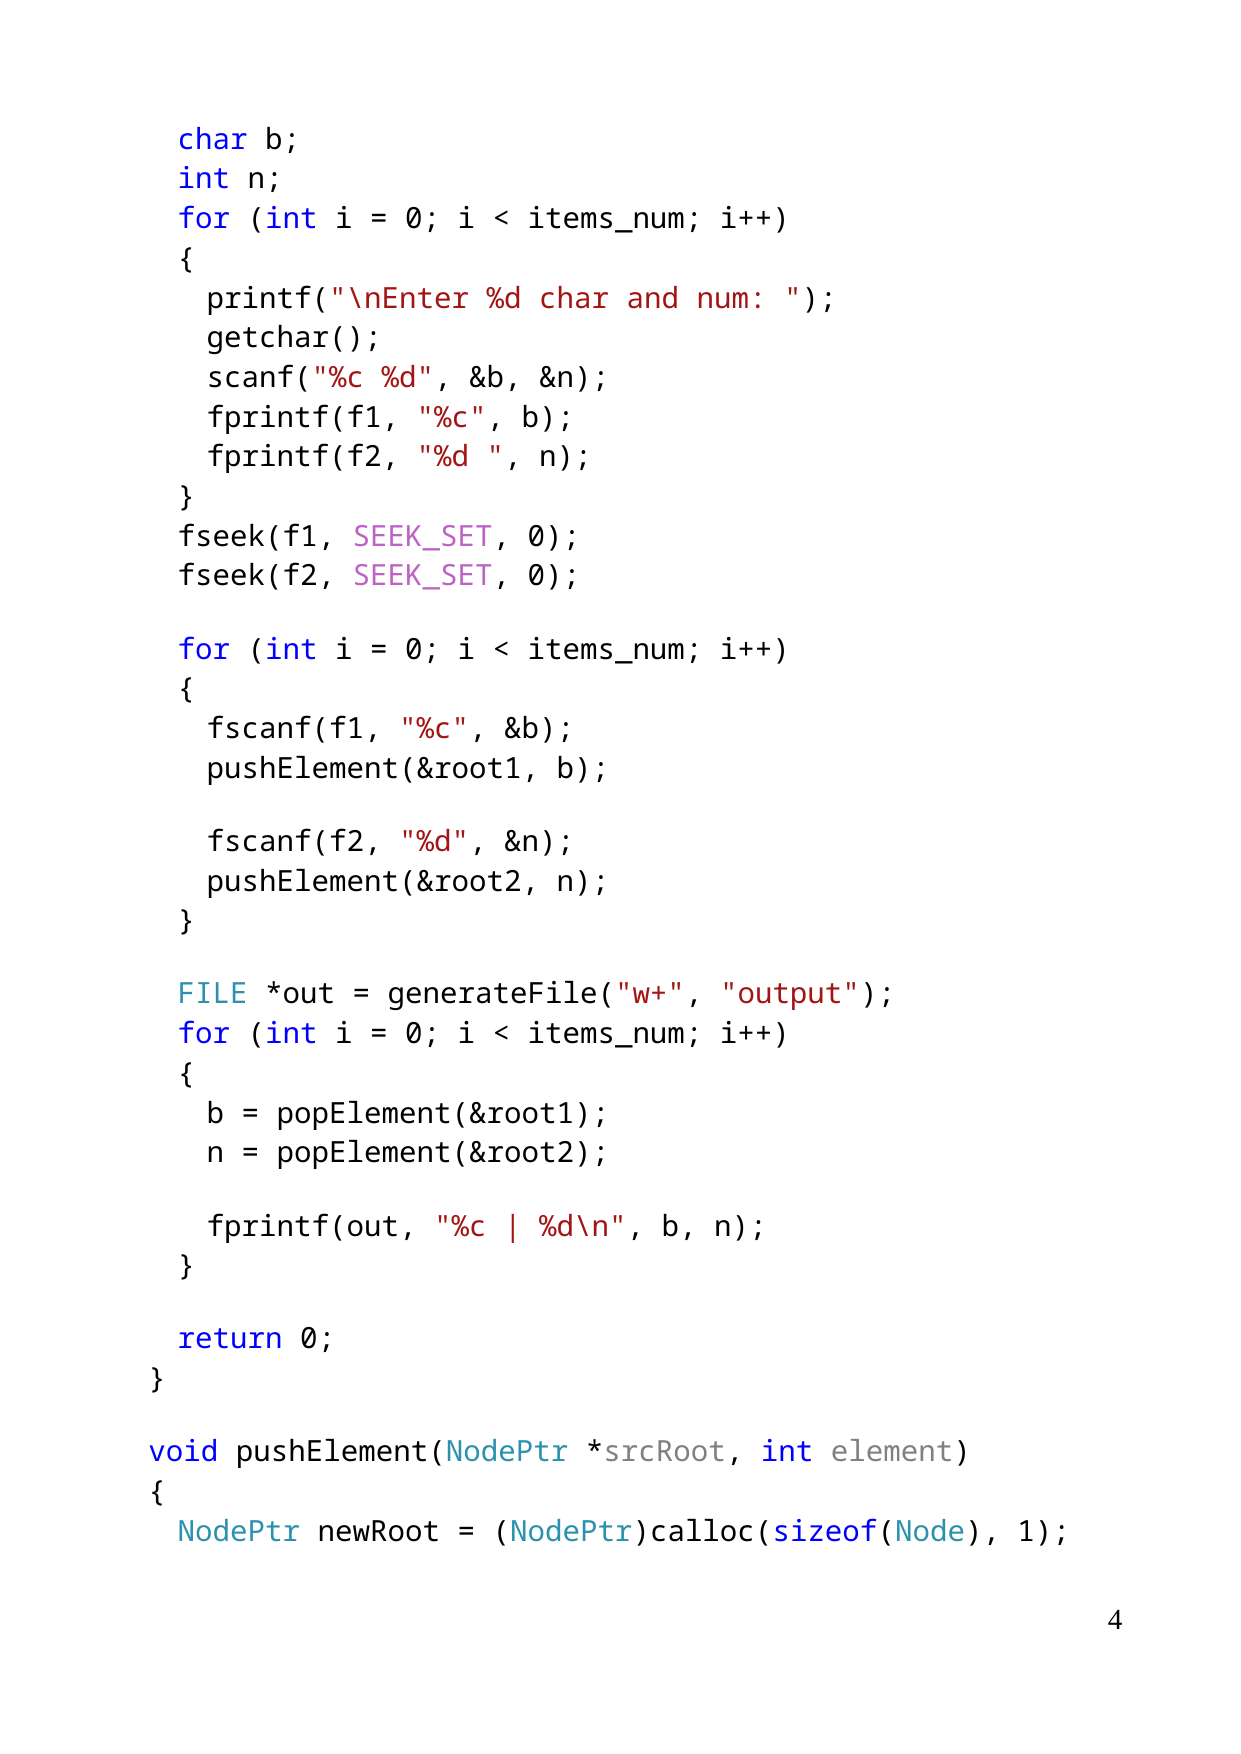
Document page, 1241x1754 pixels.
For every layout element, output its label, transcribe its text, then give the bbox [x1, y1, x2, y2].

text { [118, 1052, 1122, 1092]
text { [118, 1470, 1122, 1510]
text fseek(f1, SEEK_SET, 0); [118, 515, 1122, 555]
text scanf("%c %d", &b, &n); [118, 356, 1122, 396]
text printf("\nEnter %d char and num: "); [118, 277, 1122, 317]
text fseek(f2, SEEK_SET, 0); [118, 555, 1122, 594]
text fprintf(f2, "%d ", n); [118, 436, 1122, 475]
text NodePtr newRoot = (NodePtr)calloc(sizeof(Node), 1); [118, 1510, 1122, 1550]
text n = popElement(&root2); [118, 1132, 1122, 1171]
text for (int i = 0; i < items_num; i++) [118, 628, 1122, 668]
text int n; [118, 158, 1122, 197]
text fprintf(f1, "%c", b); [118, 396, 1122, 436]
text return 0; [118, 1318, 1122, 1357]
text { [118, 237, 1122, 277]
text } [118, 899, 1122, 939]
text } [118, 1357, 1122, 1397]
text for (int i = 0; i < items_num; i++) [118, 1012, 1122, 1052]
text } [118, 1244, 1122, 1284]
text fprintf(out, "%c | %d\n", b, n); [118, 1205, 1122, 1244]
text char b; [118, 118, 1122, 158]
text fscanf(f1, "%c", &b); [118, 707, 1122, 747]
text for (int i = 0; i < items_num; i++) [118, 197, 1122, 237]
text getchar(); [118, 317, 1122, 356]
text { [118, 668, 1122, 707]
text fscanf(f2, "%d", &n); [118, 820, 1122, 860]
text pushElement(&root2, n); [118, 860, 1122, 899]
text b = popElement(&root1); [118, 1092, 1122, 1132]
text pushElement(&root1, b); [118, 747, 1122, 787]
text FILE *out = generateFile("w+", "output"); [118, 973, 1122, 1012]
text } [118, 475, 1122, 515]
text void pushElement(NodePtr *srcRoot, int element) [118, 1431, 1122, 1470]
